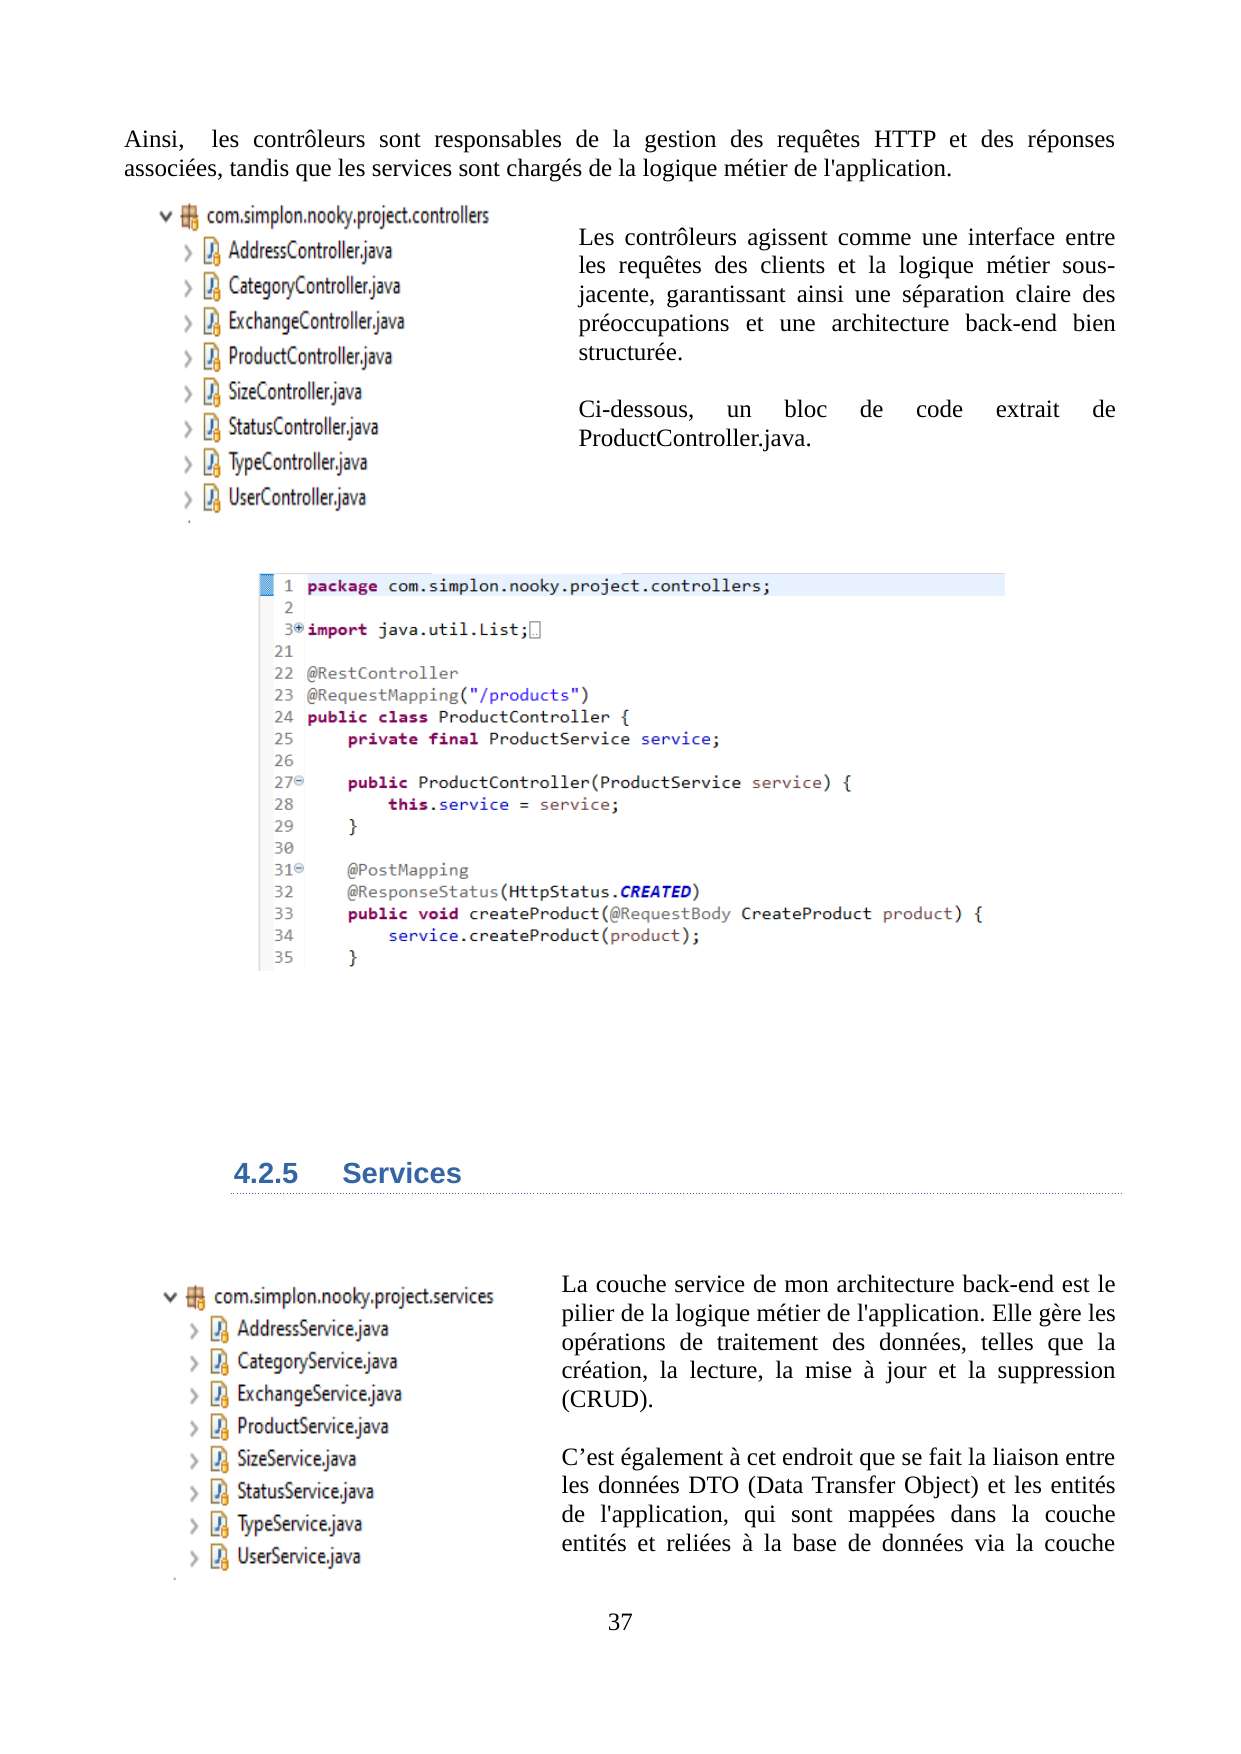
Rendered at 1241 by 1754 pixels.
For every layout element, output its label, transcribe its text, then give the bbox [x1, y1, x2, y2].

picture [258, 573, 1005, 971]
subtitle Services [231, 1154, 1122, 1194]
table_cell [118, 515, 1122, 1015]
table_header La couche service de mon architecture back-end est le pilier de la logique métier de l'application. Elle gère les opérations de traitement des données, telles que la création, la lecture, la mise à jour et la suppression (CRUD). C’est également à cet endroit que se fait la liaison entre les données DTO (Data Transfer Object) et les entités de l'application, qui sont mappées dans la couche entités et reliées à la base de données via la couche [556, 1235, 1122, 1562]
table_cell [118, 187, 572, 515]
table_header [118, 1235, 556, 1562]
picture [136, 1282, 554, 1580]
table_cell Les contrôleurs agissent comme une interface entre les requêtes des clients et la logique métier sous-jacente, garantissant ainsi une séparation claire des préoccupations et une architecture back-end bien structurée. Ci-dessous, un bloc de code extrait de ProductController.java. [573, 187, 1122, 515]
table_header Ainsi, les contrôleurs sont responsables de la gestion des requêtes HTTP et des réponses associées, tandis que les services sont chargés de la logique métier de l'application. [118, 118, 1122, 187]
picture [131, 198, 562, 523]
